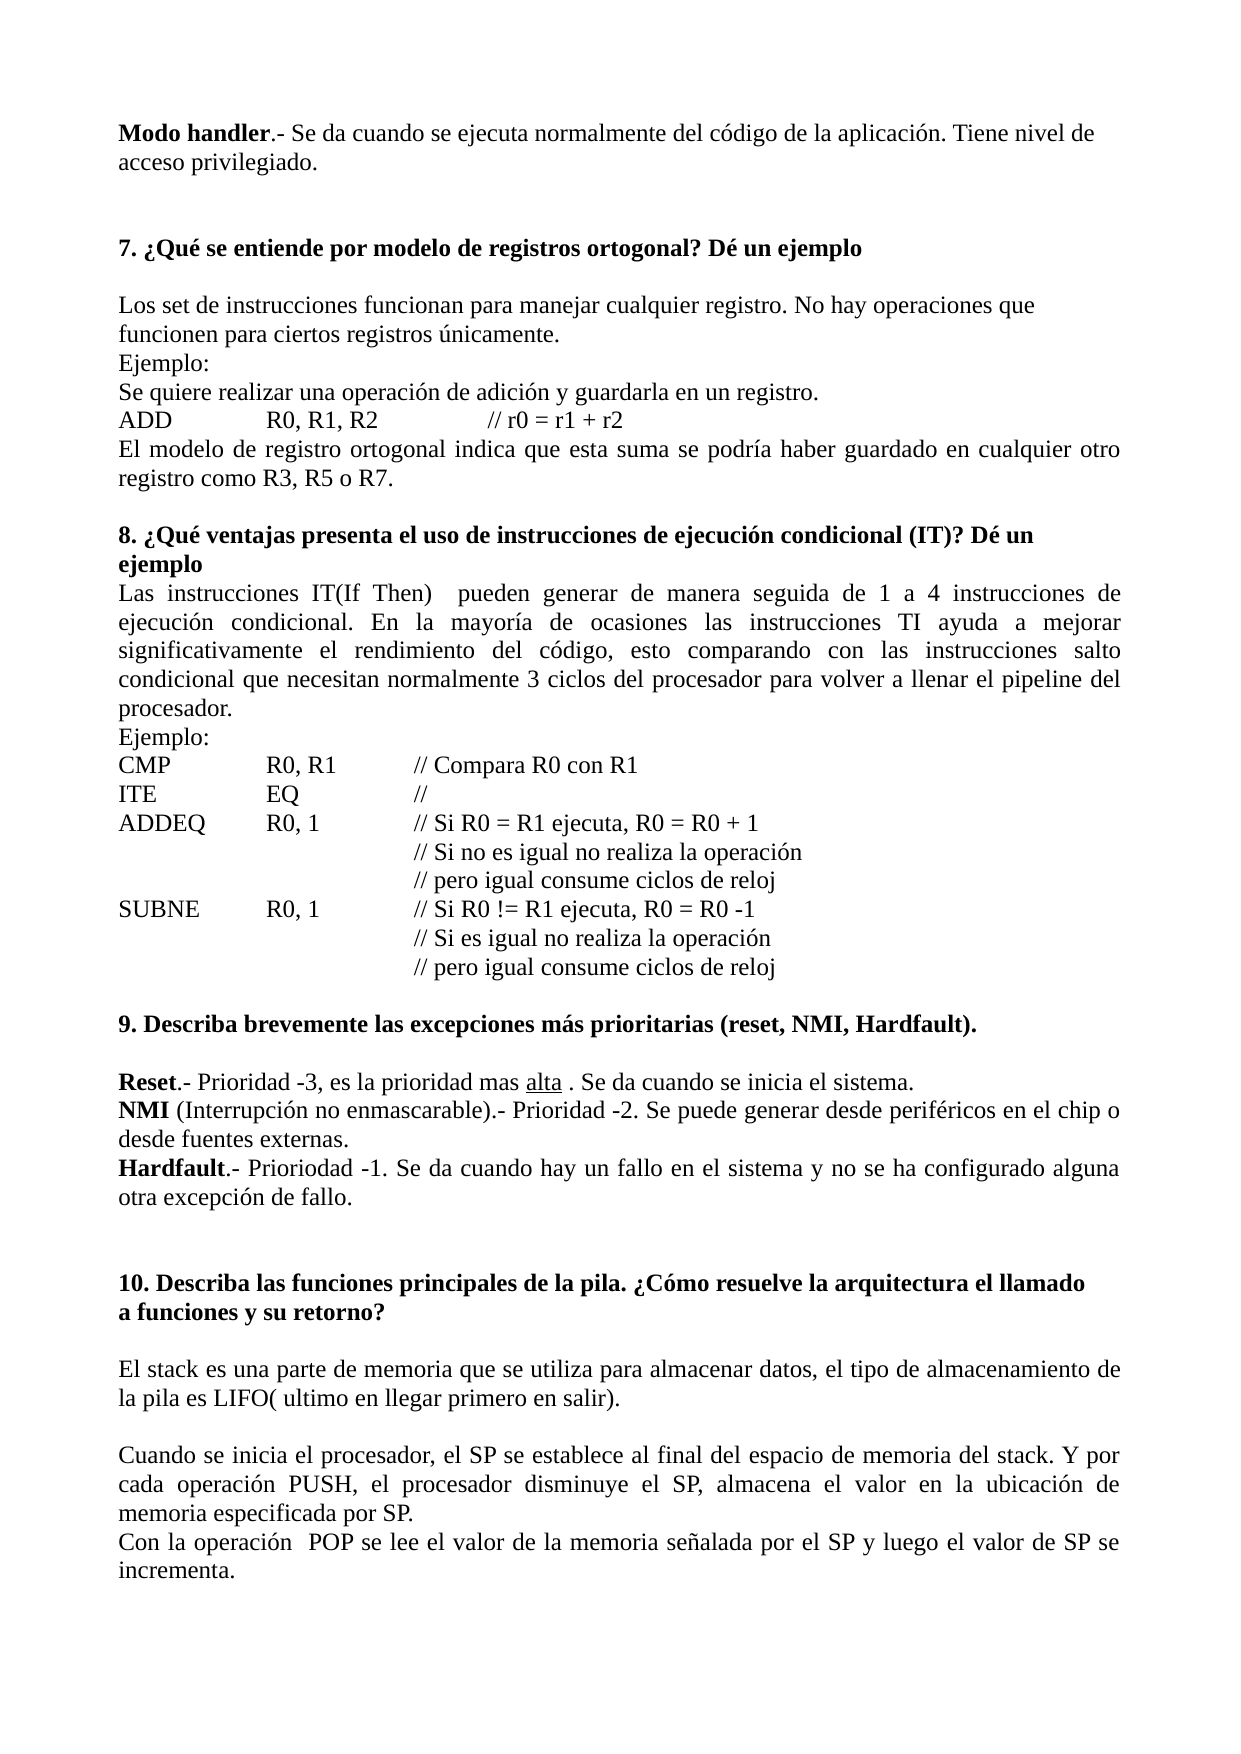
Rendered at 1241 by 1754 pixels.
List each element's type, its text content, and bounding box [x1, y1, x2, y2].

text Los set de instrucciones funcionan para manejar cualquier registro. No hay operaciones que funcionen para ciertos registros únicamente. [118, 291, 1122, 348]
text Ejemplo: [118, 348, 1122, 377]
text 9. Describa brevemente las excepciones más prioritarias (reset, NMI, Hardfault). [118, 1009, 1122, 1038]
text 8. ¿Qué ventajas presenta el uso de instrucciones de ejecución condicional (IT)? Dé un [118, 521, 1122, 549]
text ITE EQ // [118, 779, 1122, 808]
text Ejemplo: [118, 722, 1122, 751]
text El stack es una parte de memoria que se utiliza para almacenar datos, el tipo de almacenamiento de la pila es LIFO( ultimo en llegar primero en salir). [118, 1354, 1122, 1412]
text SUBNE R0, 1 // Si R0 != R1 ejecuta, R0 = R0 -1 [118, 894, 1122, 923]
text Se quiere realizar una operación de adición y guardarla en un registro. [118, 377, 1122, 406]
text Con la operación POP se lee el valor de la memoria señalada por el SP y luego el valor de SP se incrementa. [118, 1527, 1122, 1584]
text ejemplo [118, 549, 1122, 578]
text a funciones y su retorno? [118, 1297, 1122, 1326]
text CMP R0, R1 // Compara R0 con R1 [118, 751, 1122, 779]
text Reset.- Prioridad -3, es la prioridad mas alta . Se da cuando se inicia el sistema. [118, 1067, 1122, 1096]
text Cuando se inicia el procesador, el SP se establece al final del espacio de memoria del stack. Y por cada operación PUSH, el procesador disminuye el SP, almacena el valor en la ubicación de memoria especificada por SP. [118, 1441, 1122, 1527]
text 10. Describa las funciones principales de la pila. ¿Cómo resuelve la arquitectura el llamado [118, 1268, 1122, 1297]
text Modo handler.- Se da cuando se ejecuta normalmente del código de la aplicación. Tiene nivel de acceso privilegiado. [118, 118, 1122, 176]
text Hardfault.- Prioriodad -1. Se da cuando hay un fallo en el sistema y no se ha configurado alguna otra excepción de fallo. [118, 1153, 1122, 1211]
text // Si es igual no realiza la operación [118, 923, 1122, 952]
text NMI (Interrupción no enmascarable).- Prioridad -2. Se puede generar desde periféricos en el chip o desde fuentes externas. [118, 1096, 1122, 1153]
text ADD R0, R1, R2 // r0 = r1 + r2 [118, 406, 1122, 434]
text El modelo de registro ortogonal indica que esta suma se podría haber guardado en cualquier otro registro como R3, R5 o R7. [118, 434, 1122, 492]
text ADDEQ R0, 1 // Si R0 = R1 ejecuta, R0 = R0 + 1 [118, 808, 1122, 837]
text // pero igual consume ciclos de reloj [118, 866, 1122, 894]
text // Si no es igual no realiza la operación [118, 837, 1122, 866]
text Las instrucciones IT(If Then) pueden generar de manera seguida de 1 a 4 instrucciones de ejecución condicional. En la mayoría de ocasiones las instrucciones TI ayuda a mejorar significativamente el rendimiento del código, esto comparando con las instrucciones salto condicional que necesitan normalmente 3 ciclos del procesador para volver a llenar el pipeline del procesador. [118, 578, 1122, 722]
text 7. ¿Qué se entiende por modelo de registros ortogonal? Dé un ejemplo [118, 233, 1122, 262]
text // pero igual consume ciclos de reloj [118, 952, 1122, 981]
